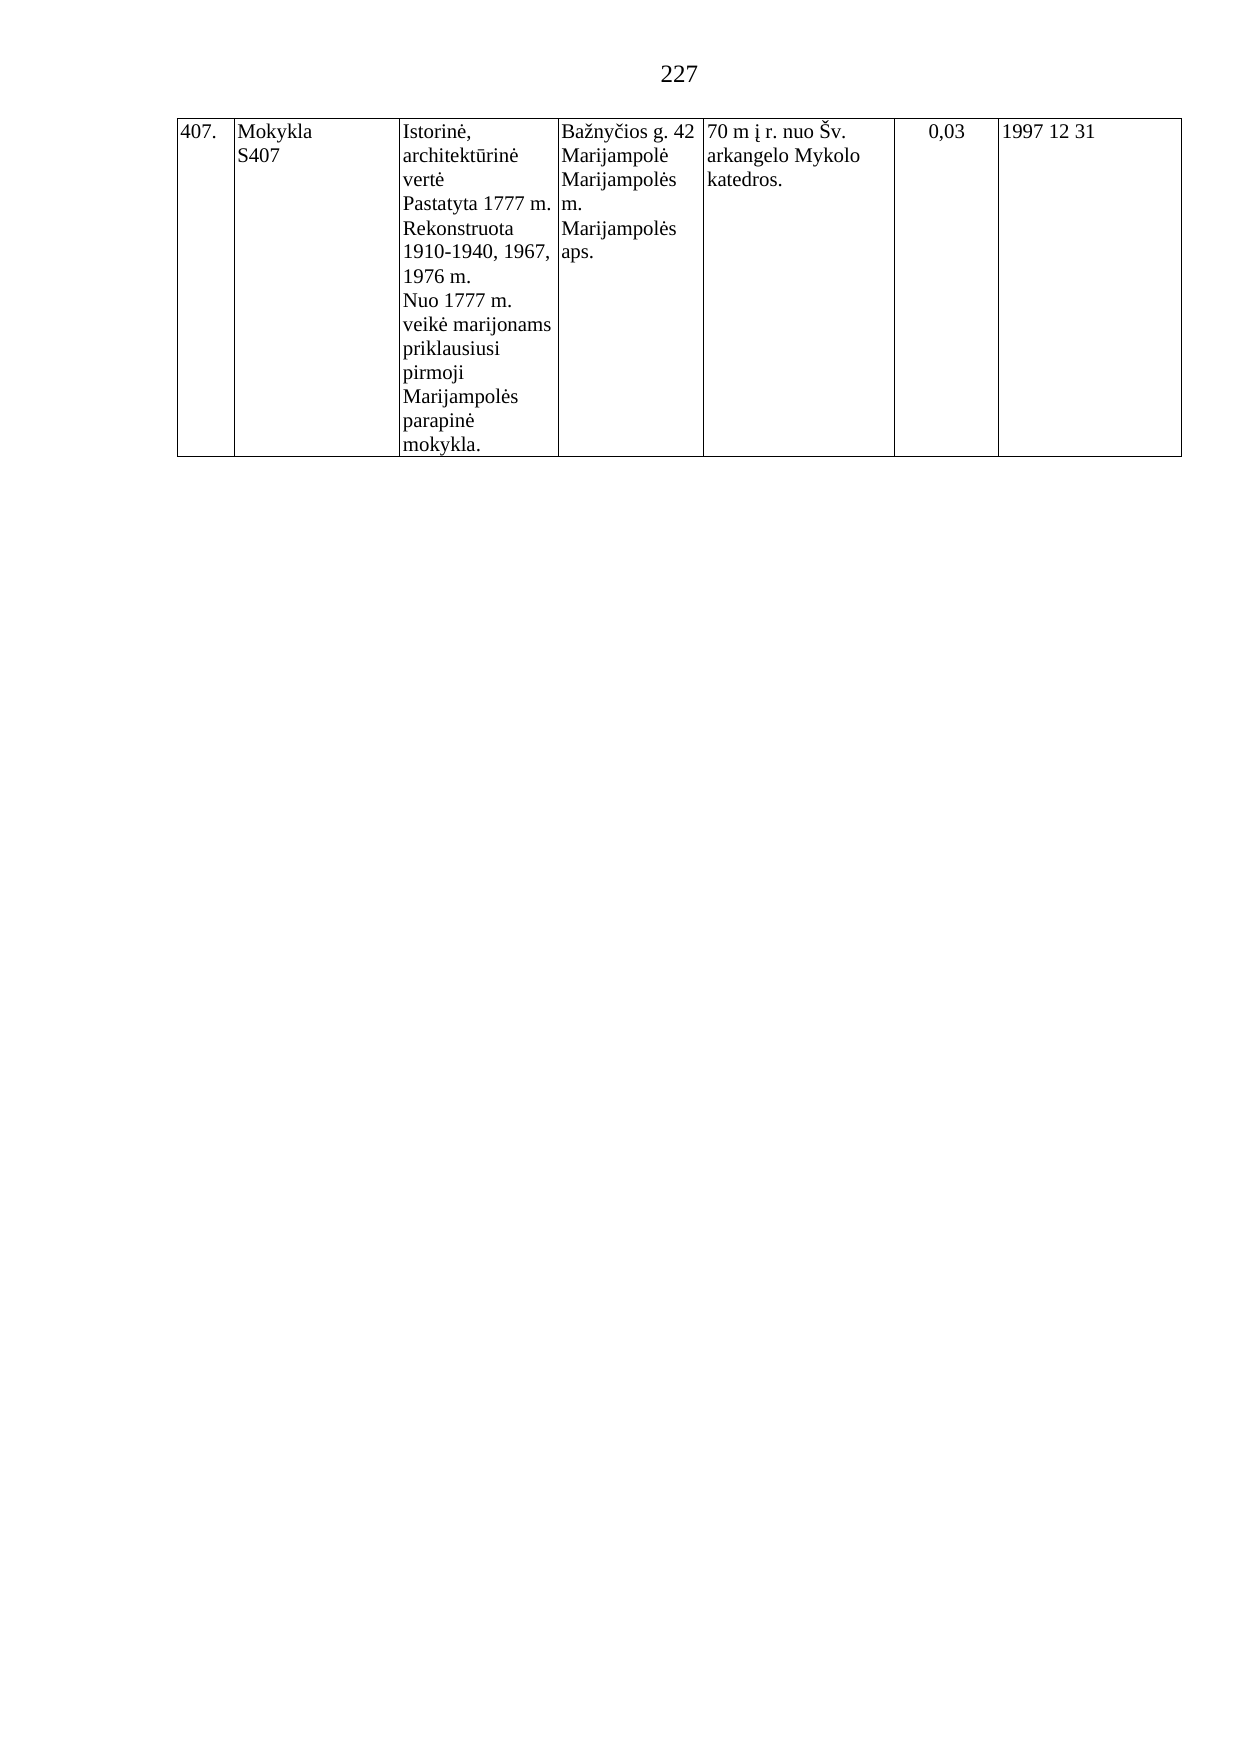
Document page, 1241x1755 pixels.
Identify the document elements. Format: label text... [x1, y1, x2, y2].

table_cell Bažnyčios g. 42 Marijampolė Marijampolės m. Marijampolės aps. [559, 119, 703, 456]
table_cell 70 m į r. nuo Šv. arkangelo Mykolo katedros. [704, 119, 894, 456]
table_cell 0,03 [895, 119, 998, 456]
table_cell 407. [178, 119, 234, 456]
table_cell Mokykla S407 [235, 119, 399, 456]
table_cell Istorinė, architektūrinė vertė Pastatyta 1777 m. Rekonstruota 1910-1940, 1967, 1976 m. Nuo 1777 m. veikė marijonams priklausiusi pirmoji Marijampolės parapinė mokykla. [400, 119, 558, 456]
table_cell 1997 12 31 [999, 119, 1181, 456]
